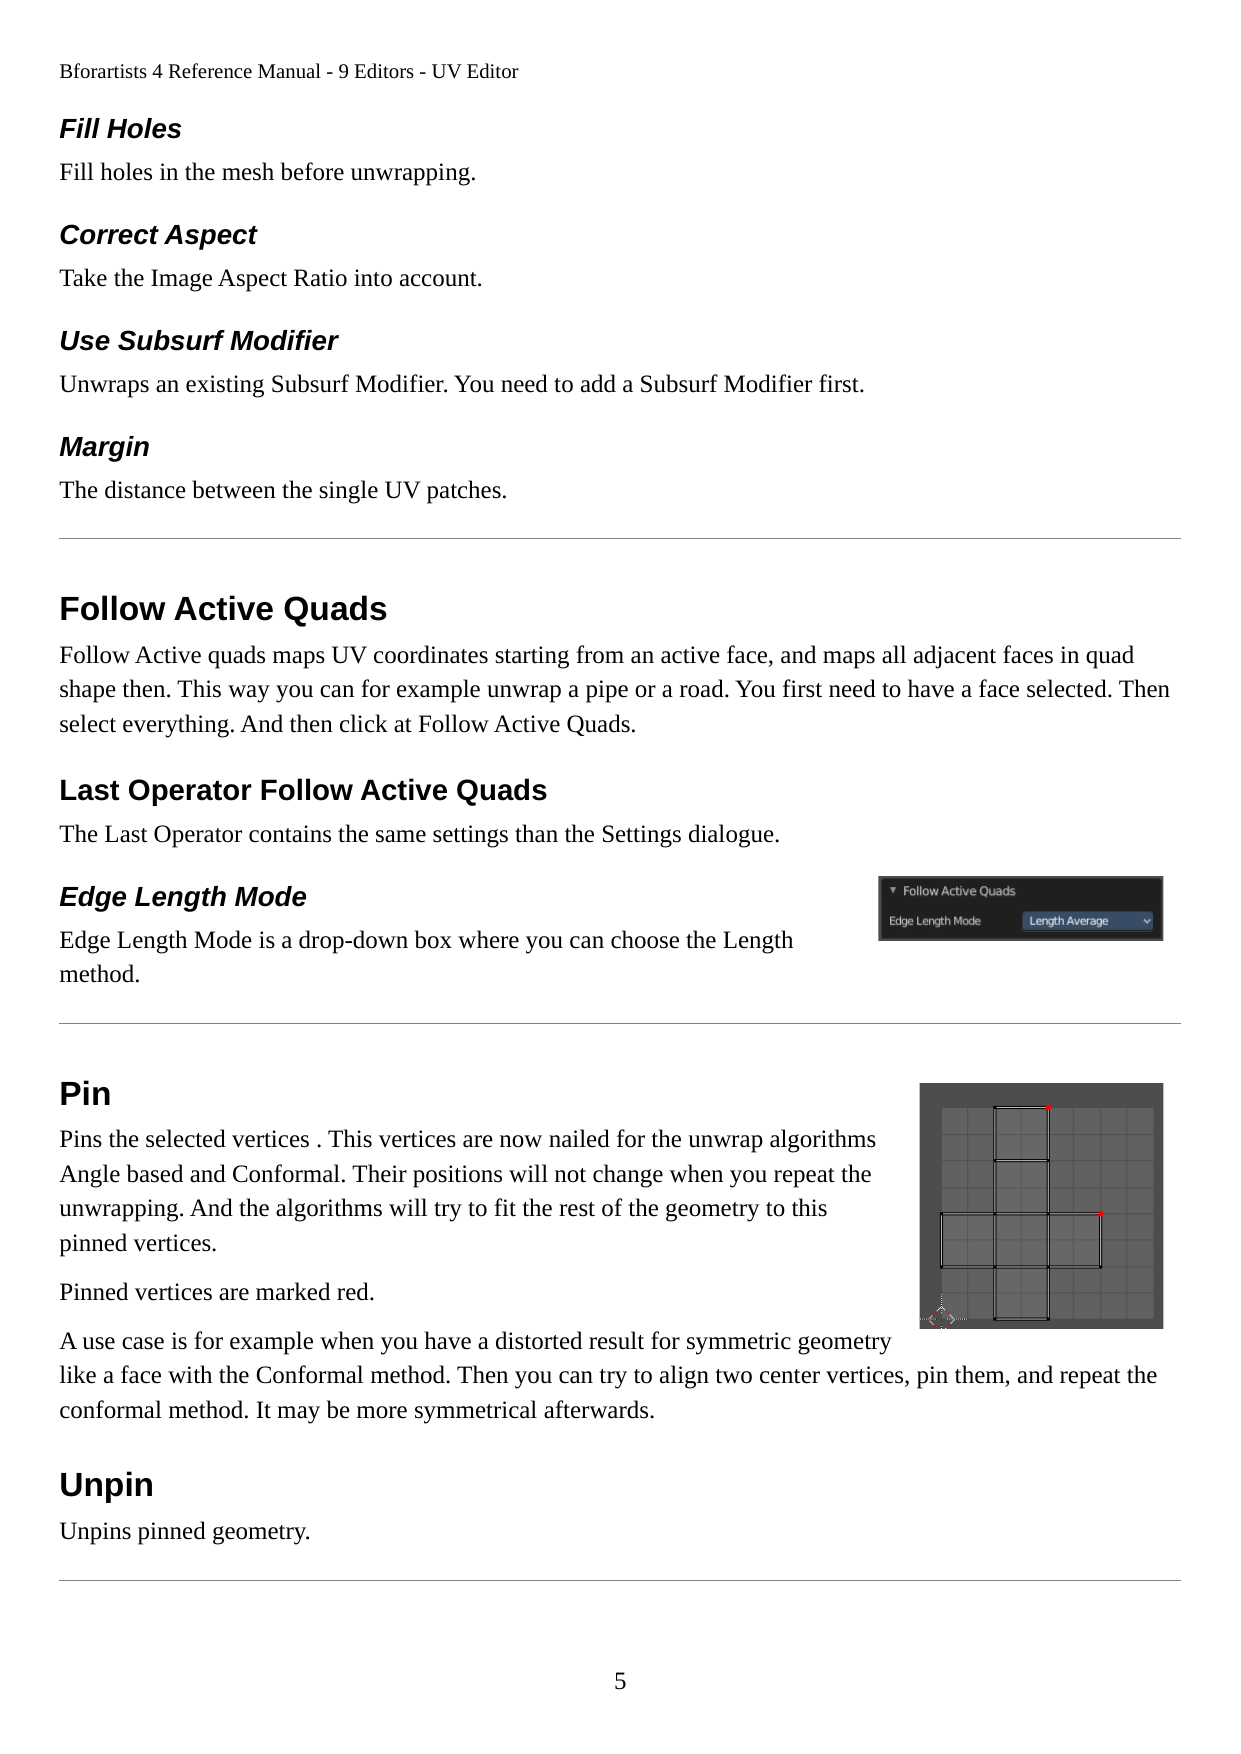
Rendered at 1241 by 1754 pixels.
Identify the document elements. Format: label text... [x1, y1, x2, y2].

text The Last Operator contains the same settings than the Settings dialogue. [59, 819, 1181, 848]
subtitle Correct Aspect [59, 218, 1181, 250]
subtitle [1164, 880, 1181, 912]
picture [919, 1083, 1164, 1329]
text The distance between the single UV patches. [59, 475, 1181, 503]
text Unpins pinned geometry. [59, 1516, 1181, 1545]
text Edge Length Mode is a drop-down box where you can choose the Length method. [59, 925, 1181, 988]
picture [878, 876, 1164, 941]
subtitle Last Operator Follow Active Quads [59, 773, 1181, 806]
text Pinned vertices are marked red. [59, 1277, 919, 1306]
text A use case is for example when you have a distorted result for symmetric geometry like a face with the Conformal method. Then you can try to align two center vertices, pin them, and repeat the conformal method. It may be more symmetrical afterwards. [59, 1326, 1181, 1424]
subtitle Unpin [59, 1465, 1181, 1503]
subtitle Fill Holes [59, 113, 1181, 144]
subtitle Use Subsurf Modifier [59, 324, 1181, 356]
text Follow Active quads maps UV coordinates starting from an active face, and maps all adjacent faces in quad shape then. This way you can for example unwrap a pipe or a road. You first need to have a face selected. Then select everything. And then click at Follow Active Quads. [59, 640, 1181, 738]
subtitle Edge Length Mode [59, 880, 878, 912]
subtitle Margin [59, 430, 1181, 462]
text Fill holes in the mesh before unwrapping. [59, 157, 1181, 186]
subtitle Pin [59, 1073, 1181, 1112]
subtitle Follow Active Quads [59, 589, 1181, 627]
text Unwraps an existing Subsurf Modifier. You need to add a Subsurf Modifier first. [59, 369, 1181, 398]
text Take the Image Aspect Ratio into account. [59, 263, 1181, 292]
text Pins the selected vertices . This vertices are now nailed for the unwrap algorithms Angle based and Conformal. Their positions will not change when you repeat the unwrapping. And the algorithms will try to fit the rest of the geometry to this pinned vertices. [59, 1124, 919, 1257]
